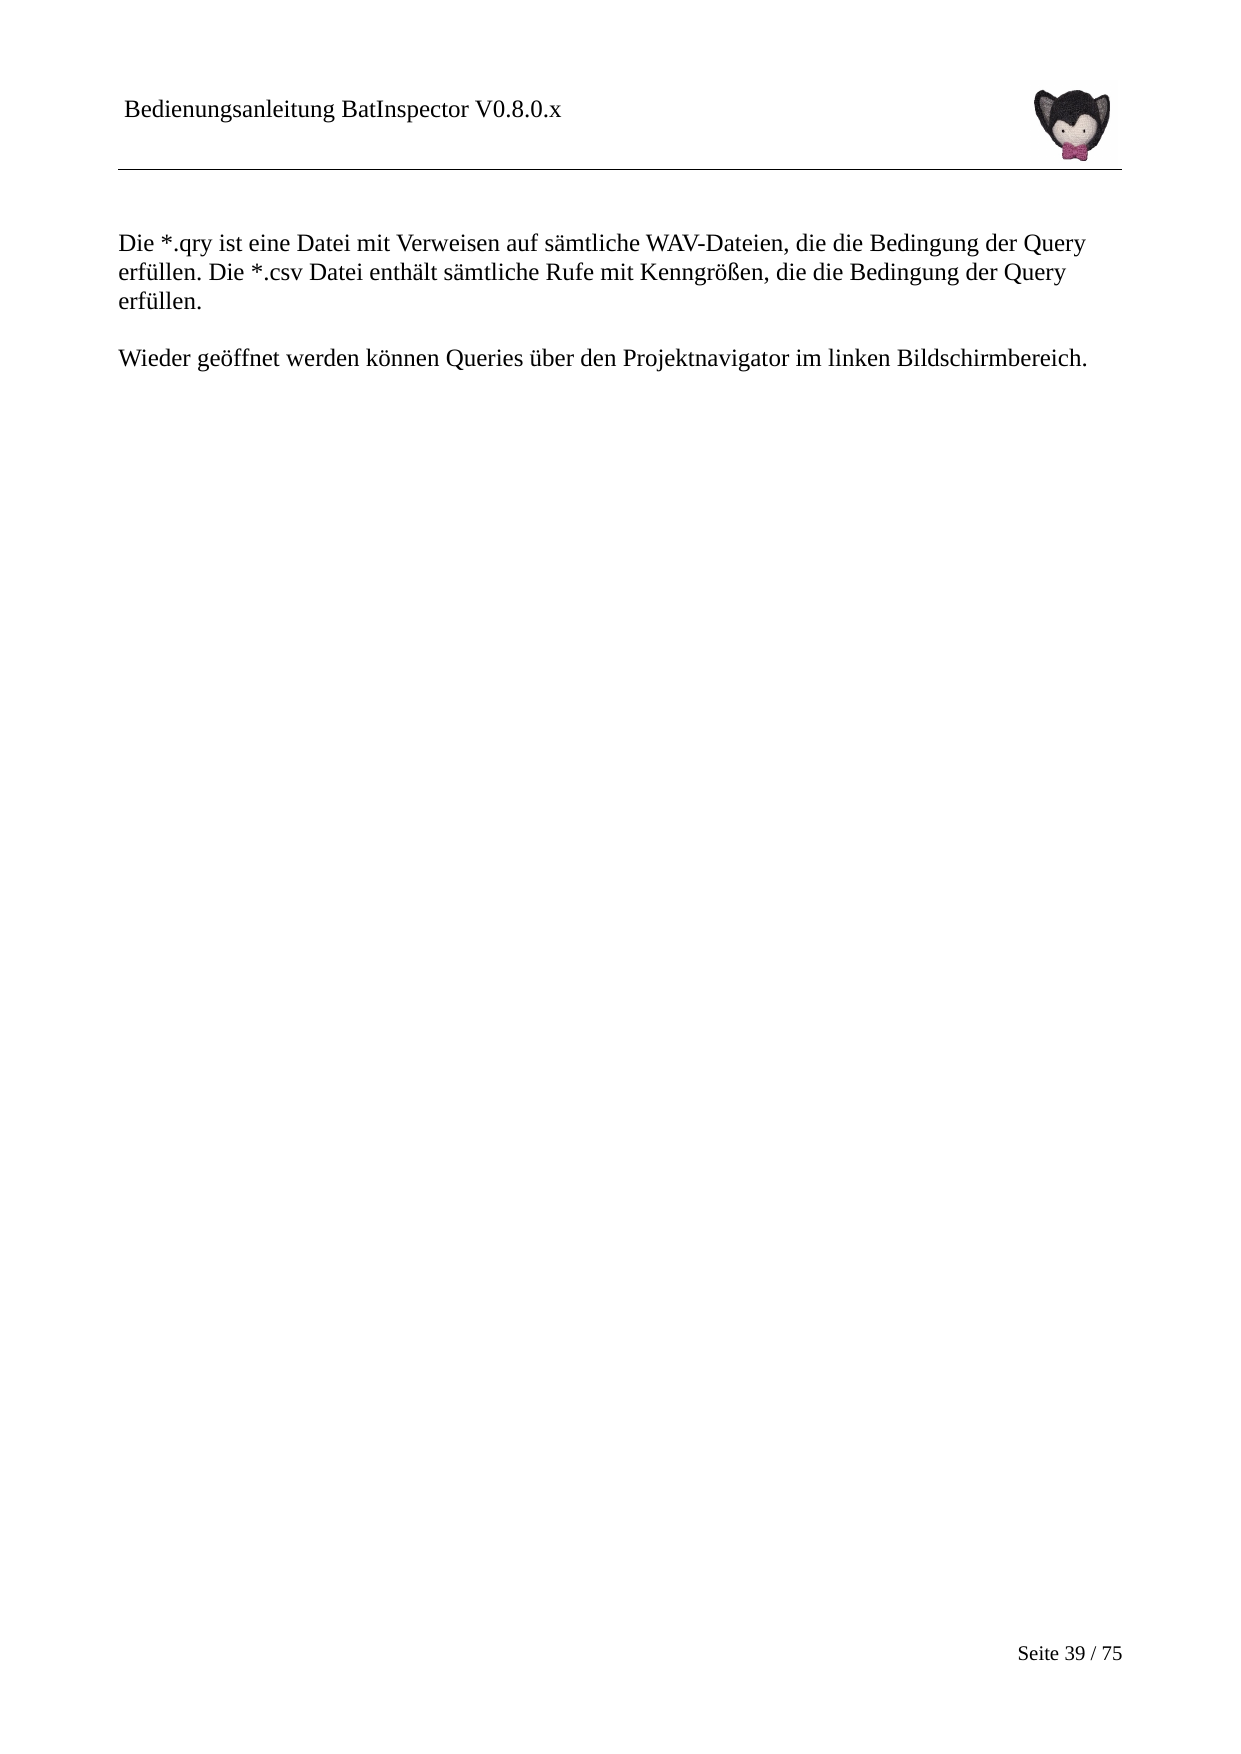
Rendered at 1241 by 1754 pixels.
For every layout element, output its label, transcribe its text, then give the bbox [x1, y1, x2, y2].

text Die *.qry ist eine Datei mit Verweisen auf sämtliche WAV-Dateien, die die Bedingung der Query erfüllen. Die *.csv Datei enthält sämtliche Rufe mit Kenngrößen, die die Bedingung der Query erfüllen. [118, 228, 1122, 314]
text Wieder geöffnet werden können Queries über den Projektnavigator im linken Bildschirmbereich. [118, 343, 1122, 372]
picture [1030, 80, 1119, 169]
